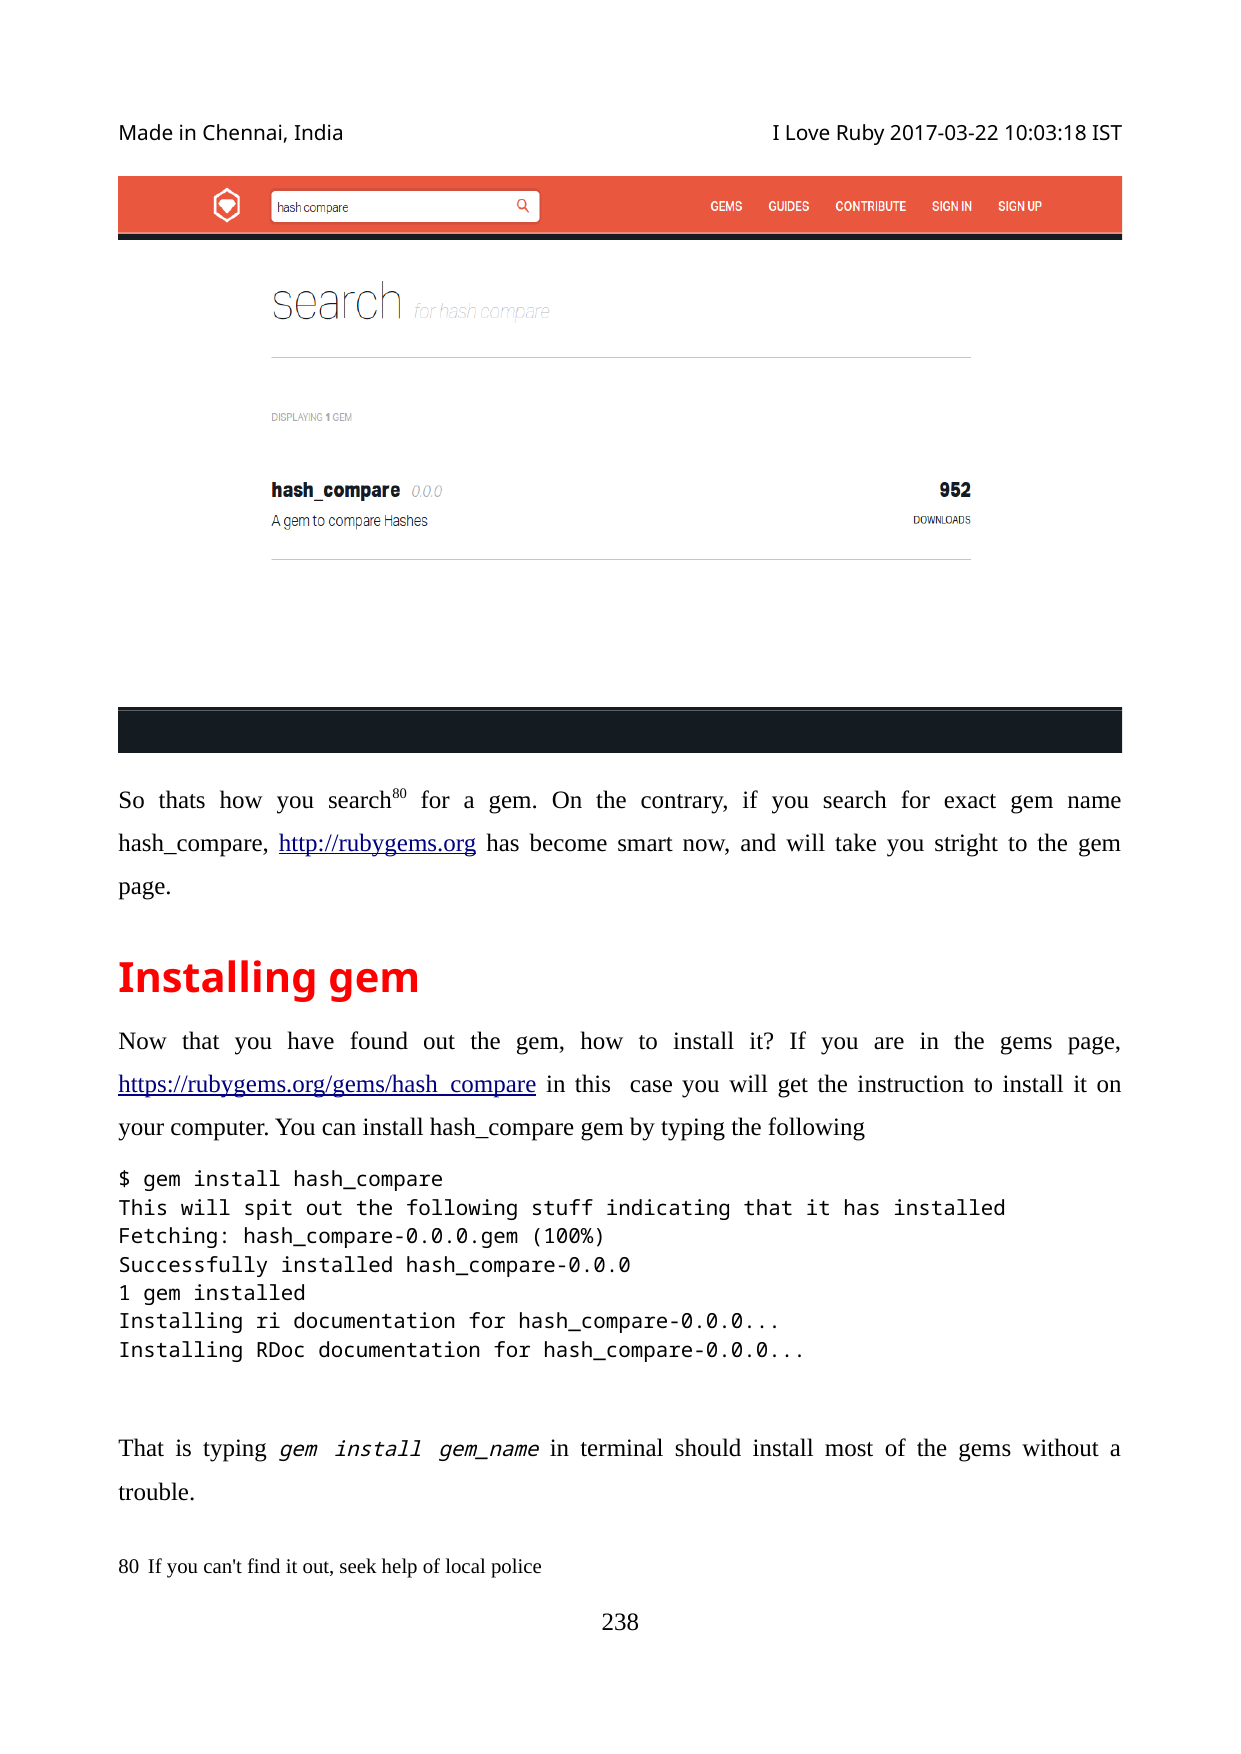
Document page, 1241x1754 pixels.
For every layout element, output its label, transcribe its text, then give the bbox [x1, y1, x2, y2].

text That is typing gem install gem_name in terminal should install most of the gems without a trouble. [118, 1433, 1122, 1506]
picture [118, 176, 1123, 753]
text If you can't find it out, seek help of local police [118, 1553, 1122, 1578]
subtitle Installing gem [118, 948, 1122, 1005]
text Successfully installed hash_compare-0.0.0 [118, 1250, 1122, 1278]
text Installing ri documentation for hash_compare-0.0.0... [118, 1307, 1122, 1335]
text This will spit out the following stuff indicating that it has installed [118, 1193, 1122, 1221]
text Installing RDoc documentation for hash_compare-0.0.0... [118, 1335, 1122, 1363]
text Fetching: hash_compare-0.0.0.gem (100%) [118, 1221, 1122, 1250]
text Now that you have found out the gem, how to install it? If you are in the gems page, https://rubygems.org/gems/hash_compare in this case you will get the instruction to install it on your computer. You can install hash_compare gem by typing the following [118, 1026, 1122, 1141]
text So thats how you search for a gem. On the contrary, if you search for exact gem name hash_compare, http://rubygems.org has become smart now, and will take you stright to the gem page. [118, 785, 1122, 900]
text 1 gem installed [118, 1278, 1122, 1307]
text $ gem install hash_compare [118, 1164, 1122, 1193]
